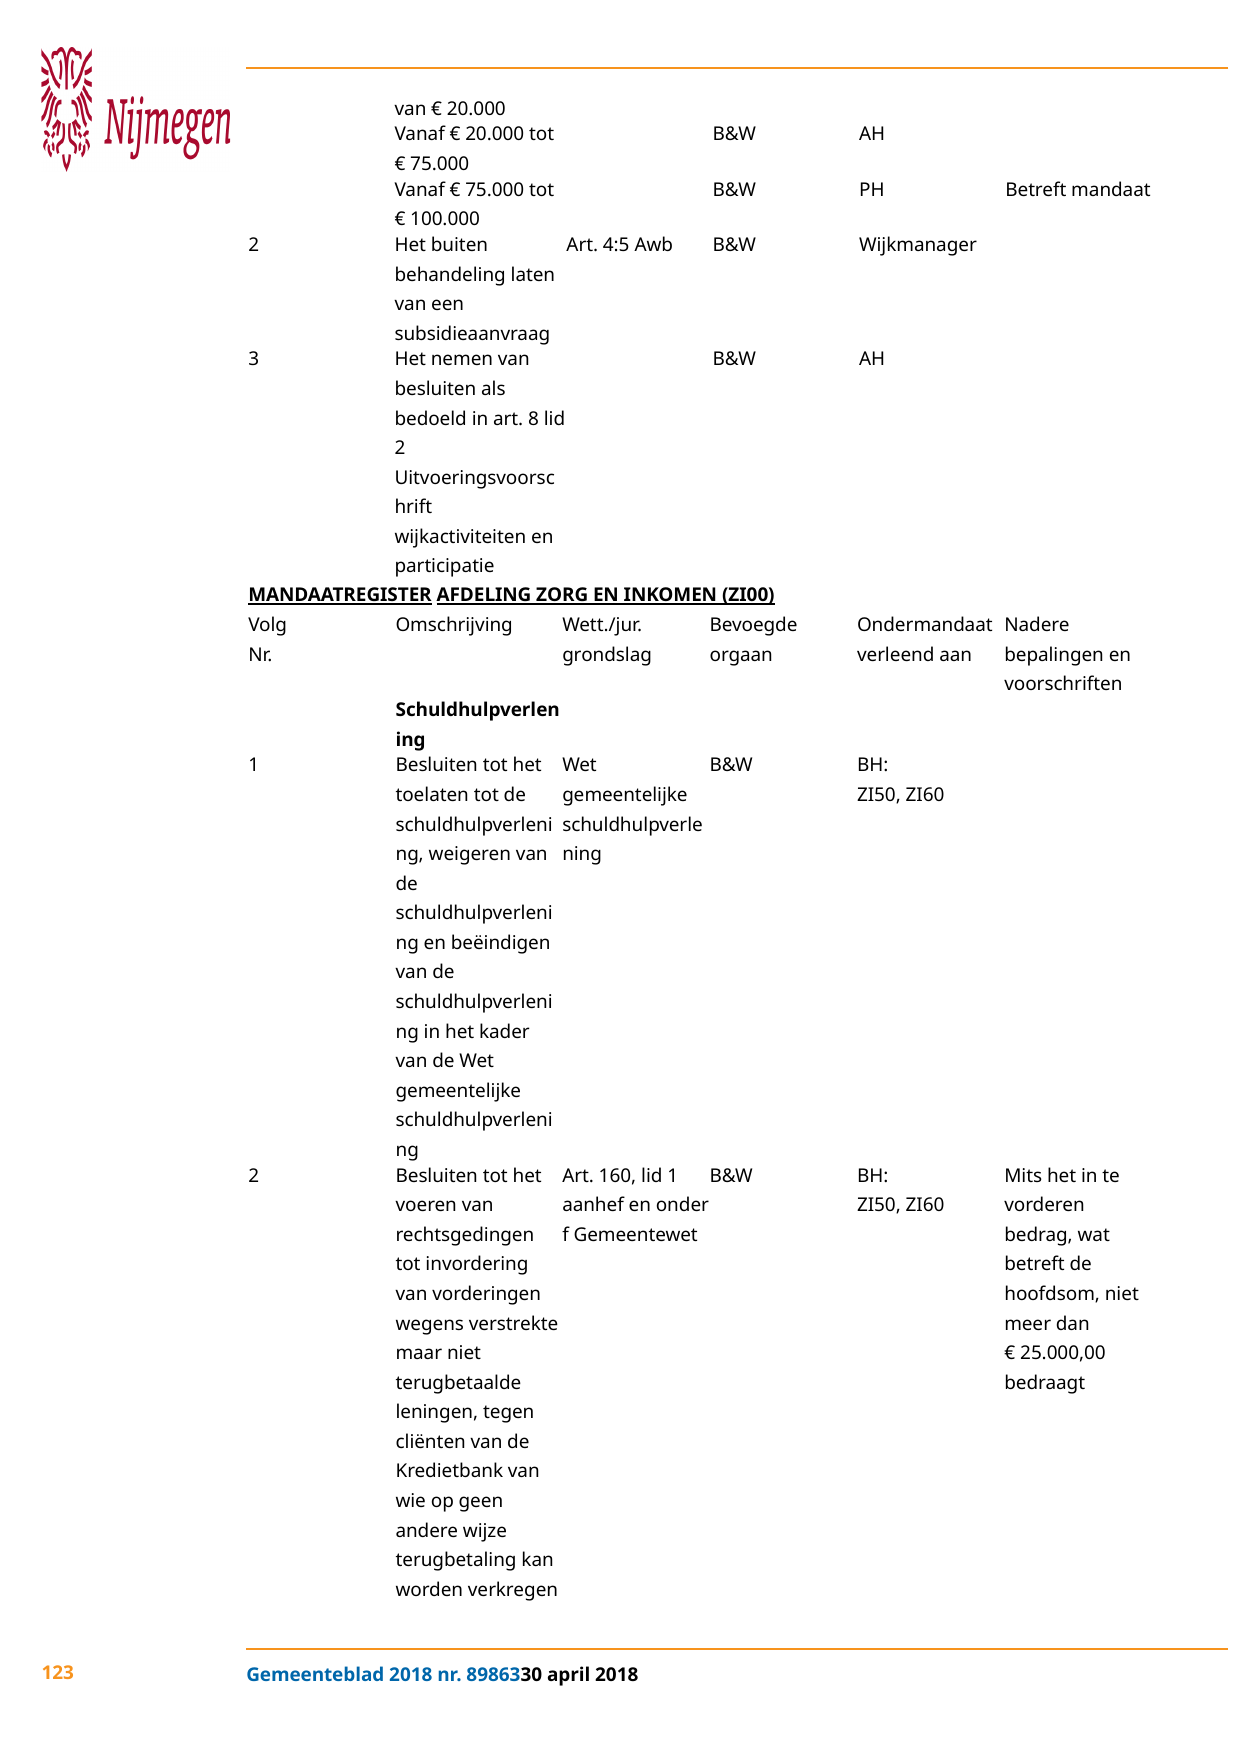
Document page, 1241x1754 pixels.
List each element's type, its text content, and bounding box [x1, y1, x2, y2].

table_cell Schuldhulpverlening [395, 696, 562, 752]
table_cell Besluiten tot het toelaten tot de schuldhulpverlening, weigeren van de schuldhulpverlening en beëindigen van de schuldhulpverlening in het kader van de Wet gemeentelijke schuldhulpverlening [395, 752, 562, 1162]
table_cell AH [859, 346, 1005, 578]
table_cell AH [859, 121, 1005, 176]
table_cell [562, 696, 709, 752]
table_header Nadere bepalingen en voorschriften [1004, 611, 1152, 696]
table_cell BH: ZI50, ZI60 [857, 752, 1004, 1162]
table_cell 3 [248, 346, 394, 578]
table_cell Mits het in te vorderen bedrag, wat betreft de hoofdsom, niet meer dan € 25.000,00 bedraagt [1004, 1162, 1152, 1602]
table_cell [566, 346, 712, 578]
table_cell [566, 95, 712, 121]
table_cell Wijkmanager [859, 231, 1005, 346]
table_cell Vanaf € 75.000 tot € 100.000 [394, 176, 566, 231]
text MANDAATREGISTER AFDELING ZORG EN INKOMEN (ZI00) [248, 582, 1152, 607]
table_cell [1005, 346, 1152, 578]
table_cell [1005, 231, 1152, 346]
table_cell Vanaf € 20.000 tot € 75.000 [394, 121, 566, 176]
table_cell [859, 95, 1005, 121]
table_cell BH: ZI50, ZI60 [857, 1162, 1004, 1602]
table_cell [248, 95, 394, 121]
table_cell [248, 176, 394, 231]
table_header Wett./jur. grondslag [562, 611, 709, 696]
table_header Bevoegde orgaan [709, 611, 857, 696]
table_cell 1 [248, 752, 395, 1162]
table_cell B&W [709, 1162, 857, 1602]
table_cell Besluiten tot het voeren van rechtsgedingen tot invordering van vorderingen wegens verstrekte maar niet terugbetaalde leningen, tegen cliënten van de Kredietbank van wie op geen andere wijze terugbetaling kan worden verkregen [395, 1162, 562, 1602]
table_cell [713, 95, 859, 121]
picture [41, 47, 231, 172]
table_cell B&W [713, 176, 859, 231]
table_cell Art. 160, lid 1 aanhef en onder f Gemeentewet [562, 1162, 709, 1602]
table_cell [1004, 752, 1152, 1162]
table_cell Wet gemeentelijke schuldhulpverlening [562, 752, 709, 1162]
table_cell Het buiten behandeling laten van een subsidieaanvraag [394, 231, 566, 346]
table_cell [248, 696, 395, 752]
table_cell Het nemen van besluiten als bedoeld in art. 8 lid 2 Uitvoeringsvoorschrift wijkactiviteiten en participatie [394, 346, 566, 578]
table_header Ondermandaat verleend aan [857, 611, 1004, 696]
table_header Volg Nr. [248, 611, 395, 696]
table_cell 2 [248, 231, 394, 346]
table_cell 2 [248, 1162, 395, 1602]
table_cell B&W [709, 752, 857, 1162]
table_cell [1005, 121, 1152, 176]
table_cell B&W [713, 121, 859, 176]
table_cell PH [859, 176, 1005, 231]
table_cell B&W [713, 346, 859, 578]
table_header Omschrijving [395, 611, 562, 696]
table_cell Art. 4:5 Awb [566, 231, 712, 346]
table_cell Betreft mandaat [1005, 176, 1152, 231]
table_cell [248, 121, 394, 176]
table_cell B&W [713, 231, 859, 346]
table_cell [566, 176, 712, 231]
table_cell van € 20.000 [394, 95, 566, 121]
table_cell [1004, 696, 1152, 752]
table_cell [709, 696, 857, 752]
table_cell [1005, 95, 1152, 121]
table_cell [566, 121, 712, 176]
table_cell [857, 696, 1004, 752]
